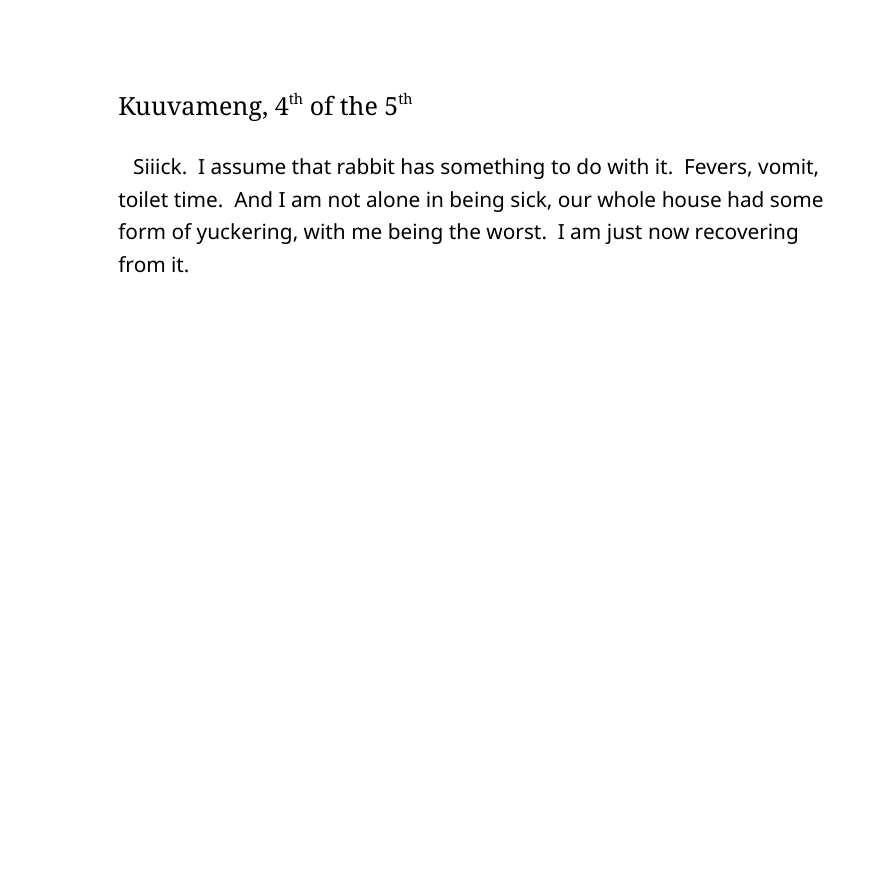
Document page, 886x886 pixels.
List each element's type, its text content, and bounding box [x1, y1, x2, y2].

subtitle Kuuvameng, 4th of the 5th [118, 88, 827, 123]
text Siiick. I assume that rabbit has something to do with it. Fevers, vomit, toilet time. And I am not alone in being sick, our whole house had some form of yuckering, with me being the worst. I am just now recovering from it. [118, 152, 827, 278]
